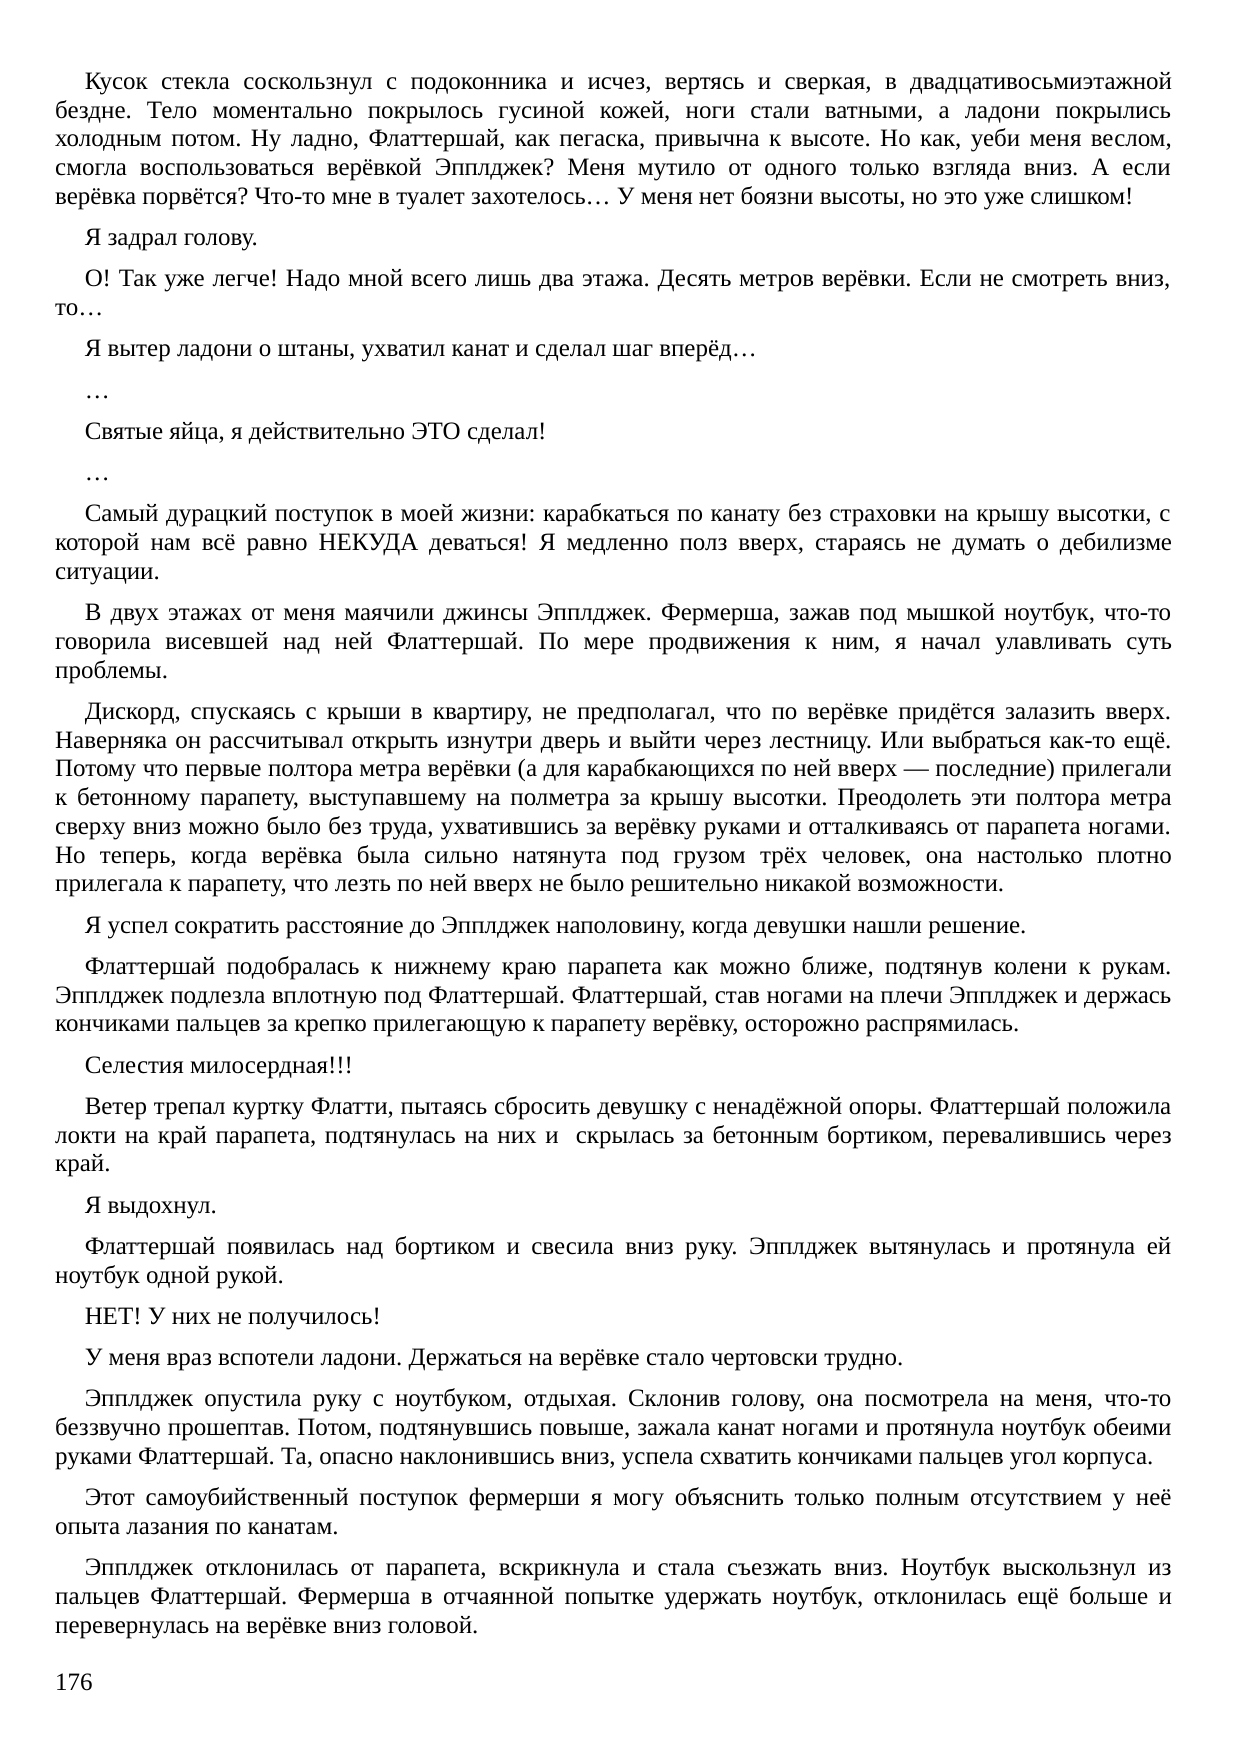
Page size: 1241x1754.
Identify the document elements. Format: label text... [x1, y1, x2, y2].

text Дискорд, спускаясь с крыши в квартиру, не предполагал, что по верёвке придётся залазить вверх. Наверняка он рассчитывал открыть изнутри дверь и выйти через лестницу. Или выбраться как-то ещё. Потому что первые полтора метра верёвки (а для карабкающихся по ней вверх — последние) прилегали к бетонному парапету, выступавшему на полметра за крышу высотки. Преодолеть эти полтора метра сверху вниз можно было без труда, ухватившись за верёвку руками и отталкиваясь от парапета ногами. Но теперь, когда верёвка была сильно натянута под грузом трёх человек, она настолько плотно прилегала к парапету, что лезть по ней вверх не было решительно никакой возможности. [55, 696, 1173, 897]
text … [55, 457, 1173, 486]
text Эпплджек отклонилась от парапета, вскрикнула и стала съезжать вниз. Ноутбук выскользнул из пальцев Флаттершай. Фермерша в отчаянной попытке удержать ноутбук, отклонилась ещё больше и перевернулась на верёвке вниз головой. [55, 1552, 1173, 1638]
text Я вытер ладони о штаны, ухватил канат и сделал шаг вперёд… [55, 333, 1173, 362]
text … [55, 375, 1173, 403]
text В двух этажах от меня маячили джинсы Эпплджек. Фермерша, зажав под мышкой ноутбук, что-то говорила висевшей над ней Флаттершай. По мере продвижения к ним, я начал улавливать суть проблемы. [55, 597, 1173, 683]
text Я выдохнул. [55, 1190, 1173, 1218]
text Ветер трепал куртку Флатти, пытаясь сбросить девушку с ненадёжной опоры. Флаттершай положила локти на край парапета, подтянулась на них и скрылась за бетонным бортиком, перевалившись через край. [55, 1091, 1173, 1177]
text Святые яйца, я действительно ЭТО сделал! [55, 416, 1173, 445]
text О! Так уже легче! Надо мной всего лишь два этажа. Десять метров верёвки. Если не смотреть вниз, то… [55, 263, 1173, 321]
text Я успел сократить расстояние до Эпплджек наполовину, когда девушки нашли решение. [55, 910, 1173, 938]
text Самый дурацкий поступок в моей жизни: карабкаться по канату без страховки на крышу высотки, с которой нам всё равно НЕКУДА деваться! Я медленно полз вверх, стараясь не думать о дебилизме ситуации. [55, 498, 1173, 585]
text Флаттершай подобралась к нижнему краю парапета как можно ближе, подтянув колени к рукам. Эпплджек подлезла вплотную под Флаттершай. Флаттершай, став ногами на плечи Эпплджек и держась кончиками пальцев за крепко прилегающую к парапету верёвку, осторожно распрямилась. [55, 951, 1173, 1037]
text Эпплджек опустила руку с ноутбуком, отдыхая. Склонив голову, она посмотрела на меня, что-то беззвучно прошептав. Потом, подтянувшись повыше, зажала канат ногами и протянула ноутбук обеими руками Флаттершай. Та, опасно наклонившись вниз, успела схватить кончиками пальцев угол корпуса. [55, 1383, 1173, 1470]
text Я задрал голову. [55, 222, 1173, 251]
text У меня враз вспотели ладони. Держаться на верёвке стало чертовски трудно. [55, 1342, 1173, 1371]
text Селестия милосердная!!! [55, 1050, 1173, 1078]
text Флаттершай появилась над бортиком и свесила вниз руку. Эпплджек вытянулась и протянула ей ноутбук одной рукой. [55, 1231, 1173, 1288]
text Этот самоубийственный поступок фермерши я могу объяснить только полным отсутствием у неё опыта лазания по канатам. [55, 1482, 1173, 1540]
text НЕТ! У них не получилось! [55, 1301, 1173, 1330]
text Кусок стекла соскользнул с подоконника и исчез, вертясь и сверкая, в двадцативосьмиэтажной бездне. Тело моментально покрылось гусиной кожей, ноги стали ватными, а ладони покрылись холодным потом. Ну ладно, Флаттершай, как пегаска, привычна к высоте. Но как, уеби меня веслом, смогла воспользоваться верёвкой Эпплджек? Меня мутило от одного только взгляда вниз. А если верёвка порвётся? Что-то мне в туалет захотелось… У меня нет боязни высоты, но это уже слишком! [55, 66, 1173, 210]
